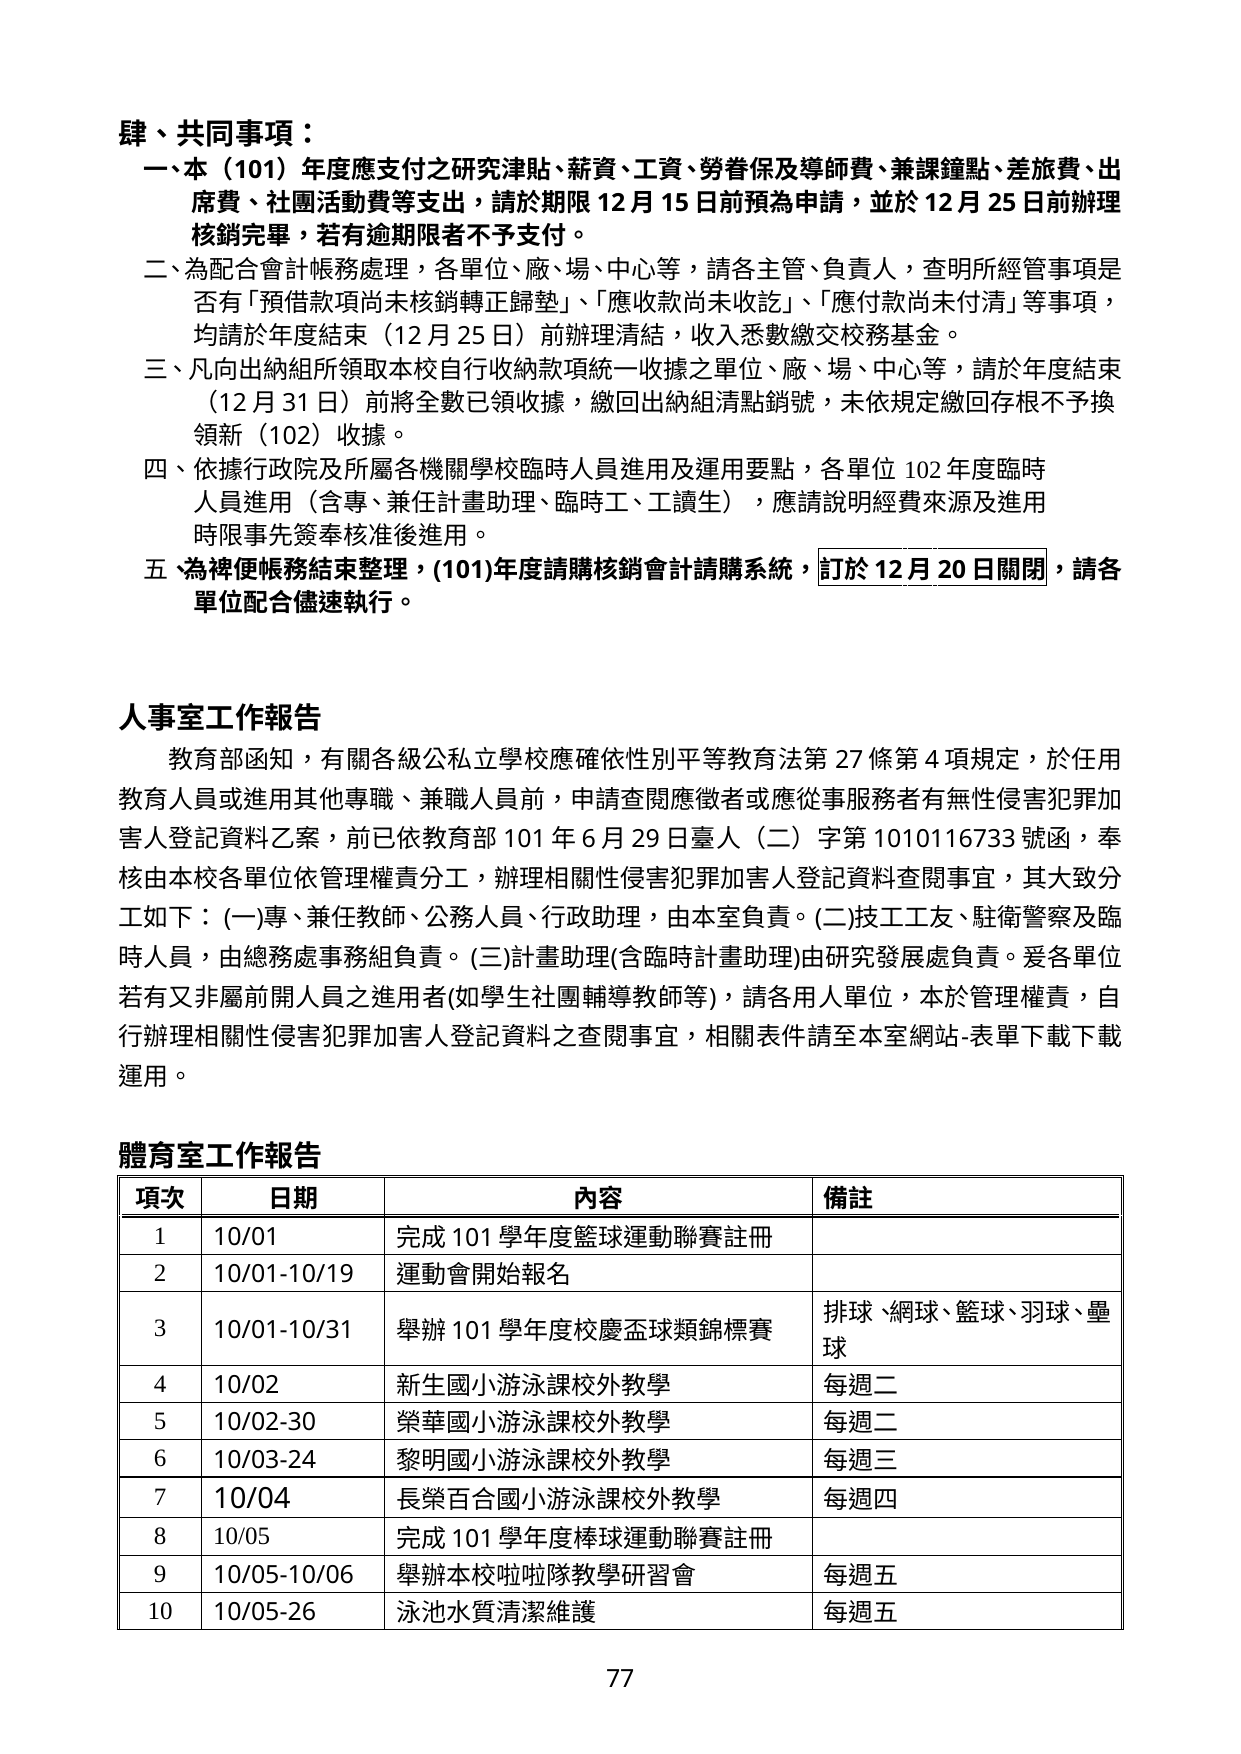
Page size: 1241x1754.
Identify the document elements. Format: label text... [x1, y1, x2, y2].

table_cell 10/05 [202, 1518, 384, 1554]
table_header 內容 [385, 1178, 812, 1214]
table_cell [813, 1214, 1122, 1254]
table_cell 10/03-24 [202, 1440, 384, 1476]
table_cell 完成101學年度棒球運動聯賽註冊 [385, 1518, 812, 1554]
text 一、本（101）年度應支付之研究津貼、薪資、工資、勞眷保及導師費、兼課鐘點、差旅費、出席費、社團活動費等支出，請於期限12月15日前預為申請，並於12月25日前辦理核銷完畢，若有逾期限者不予支付。 [143, 151, 1122, 251]
text 人事室工作報告 [118, 697, 1122, 737]
table_cell 運動會開始報名 [385, 1255, 812, 1291]
text 三、凡向出納組所領取本校自行收納款項統一收據之單位、廠、場、中心等，請於年度結束（12月31日）前將全數已領收據，繳回出納組清點銷號，未依規定繳回存根不予換領新（102）收據。 [143, 351, 1122, 451]
table_cell 8 [120, 1518, 201, 1554]
table_cell 10/02-30 [202, 1403, 384, 1439]
table_cell 黎明國小游泳課校外教學 [385, 1440, 812, 1476]
table_cell 每週二 [813, 1366, 1121, 1402]
table_cell 榮華國小游泳課校外教學 [385, 1403, 812, 1439]
table_cell 每週二 [813, 1403, 1121, 1439]
table_cell 6 [120, 1440, 201, 1476]
table_cell 每週五 [813, 1556, 1121, 1592]
text 二、為配合會計帳務處理，各單位、廠、場、中心等，請各主管、負責人，查明所經管事項是否有「預借款項尚未核銷轉正歸墊」、「應收款尚未收訖」、「應付款尚未付清」等事項，均請於年度結束（12月25日）前辦理清結，收入悉數繳交校務基金。 [143, 251, 1122, 351]
table_cell 每週三 [813, 1440, 1121, 1476]
table_header 日期 [202, 1178, 384, 1214]
table_cell 10/04 [202, 1478, 384, 1517]
text 四、依據行政院及所屬各機關學校臨時人員進用及運用要點，各單位102年度臨時人員進用（含專、兼任計畫助理、臨時工、工讀生），應請說明經費來源及進用時限事先簽奉核准後進用。 [143, 451, 1047, 551]
text 五、為裨便帳務結束整理，(101)年度請購核銷會計請購系統，訂於12月20日關閉，請各單位配合儘速執行。 [143, 551, 1122, 618]
table_cell 10/05-26 [202, 1593, 384, 1629]
table_cell 10/01-10/19 [202, 1255, 384, 1291]
table_cell 10/02 [202, 1366, 384, 1402]
table_cell 泳池水質清潔維護 [385, 1593, 812, 1629]
table_header 備註 [813, 1178, 1121, 1214]
table_cell [813, 1518, 1121, 1554]
table_cell 排球、網球、籃球、羽球、壘球 [813, 1292, 1121, 1364]
table_cell [813, 1255, 1121, 1291]
table_cell 長榮百合國小游泳課校外教學 [385, 1478, 812, 1517]
table_cell 每週四 [813, 1478, 1121, 1517]
table_cell 7 [120, 1478, 201, 1517]
table_cell 10/01-10/31 [202, 1292, 384, 1364]
table_cell 新生國小游泳課校外教學 [385, 1366, 812, 1402]
table_cell 5 [120, 1403, 201, 1439]
table_cell 舉辦101學年度校慶盃球類錦標賽 [385, 1292, 812, 1364]
table_cell 9 [120, 1556, 201, 1592]
table_header 項次 [120, 1178, 201, 1214]
table_cell 4 [120, 1366, 201, 1402]
table_cell 3 [120, 1292, 201, 1364]
table_cell 完成101學年度籃球運動聯賽註冊 [385, 1218, 812, 1254]
text 教育部函知，有關各級公私立學校應確依性別平等教育法第27條第4項規定，於任用教育人員或進用其他專職、兼職人員前，申請查閱應徵者或應從事服務者有無性侵害犯罪加害人登記資料乙案，前已依教育部101年6月29日臺人（二）字第1010116733號函，奉核由本校各單位依管理權責分工，辦理相關性侵害犯罪加害人登記資料查閱事宜，其大致分工如下： (一)專、兼任教師、公務人員、行政助理，由本室負責。 (二)技工工友、駐衛警察及臨時人員，由總務處事務組負責。 (三)計畫助理(含臨時計畫助理)由研究發展處負責。爰各單位若有又非屬前開人員之進用者(如學生社團輔導教師等)，請各用人單位，本於管理權責，自行辦理相關性侵害犯罪加害人登記資料之查閱事宜，相關表件請至本室網站-表單下載下載運用。 [118, 737, 1122, 1093]
table_cell 10/01 [202, 1218, 384, 1254]
table_cell 每週五 [813, 1593, 1121, 1629]
table_cell 10/05-10/06 [202, 1556, 384, 1592]
text 肆、共同事項： [118, 118, 1122, 151]
table_cell 2 [120, 1255, 201, 1291]
table_cell 舉辦本校啦啦隊教學研習會 [385, 1556, 812, 1592]
table_cell 1 [118, 1214, 201, 1254]
text 體育室工作報告 [118, 1133, 1122, 1175]
table_cell 10 [120, 1593, 201, 1629]
